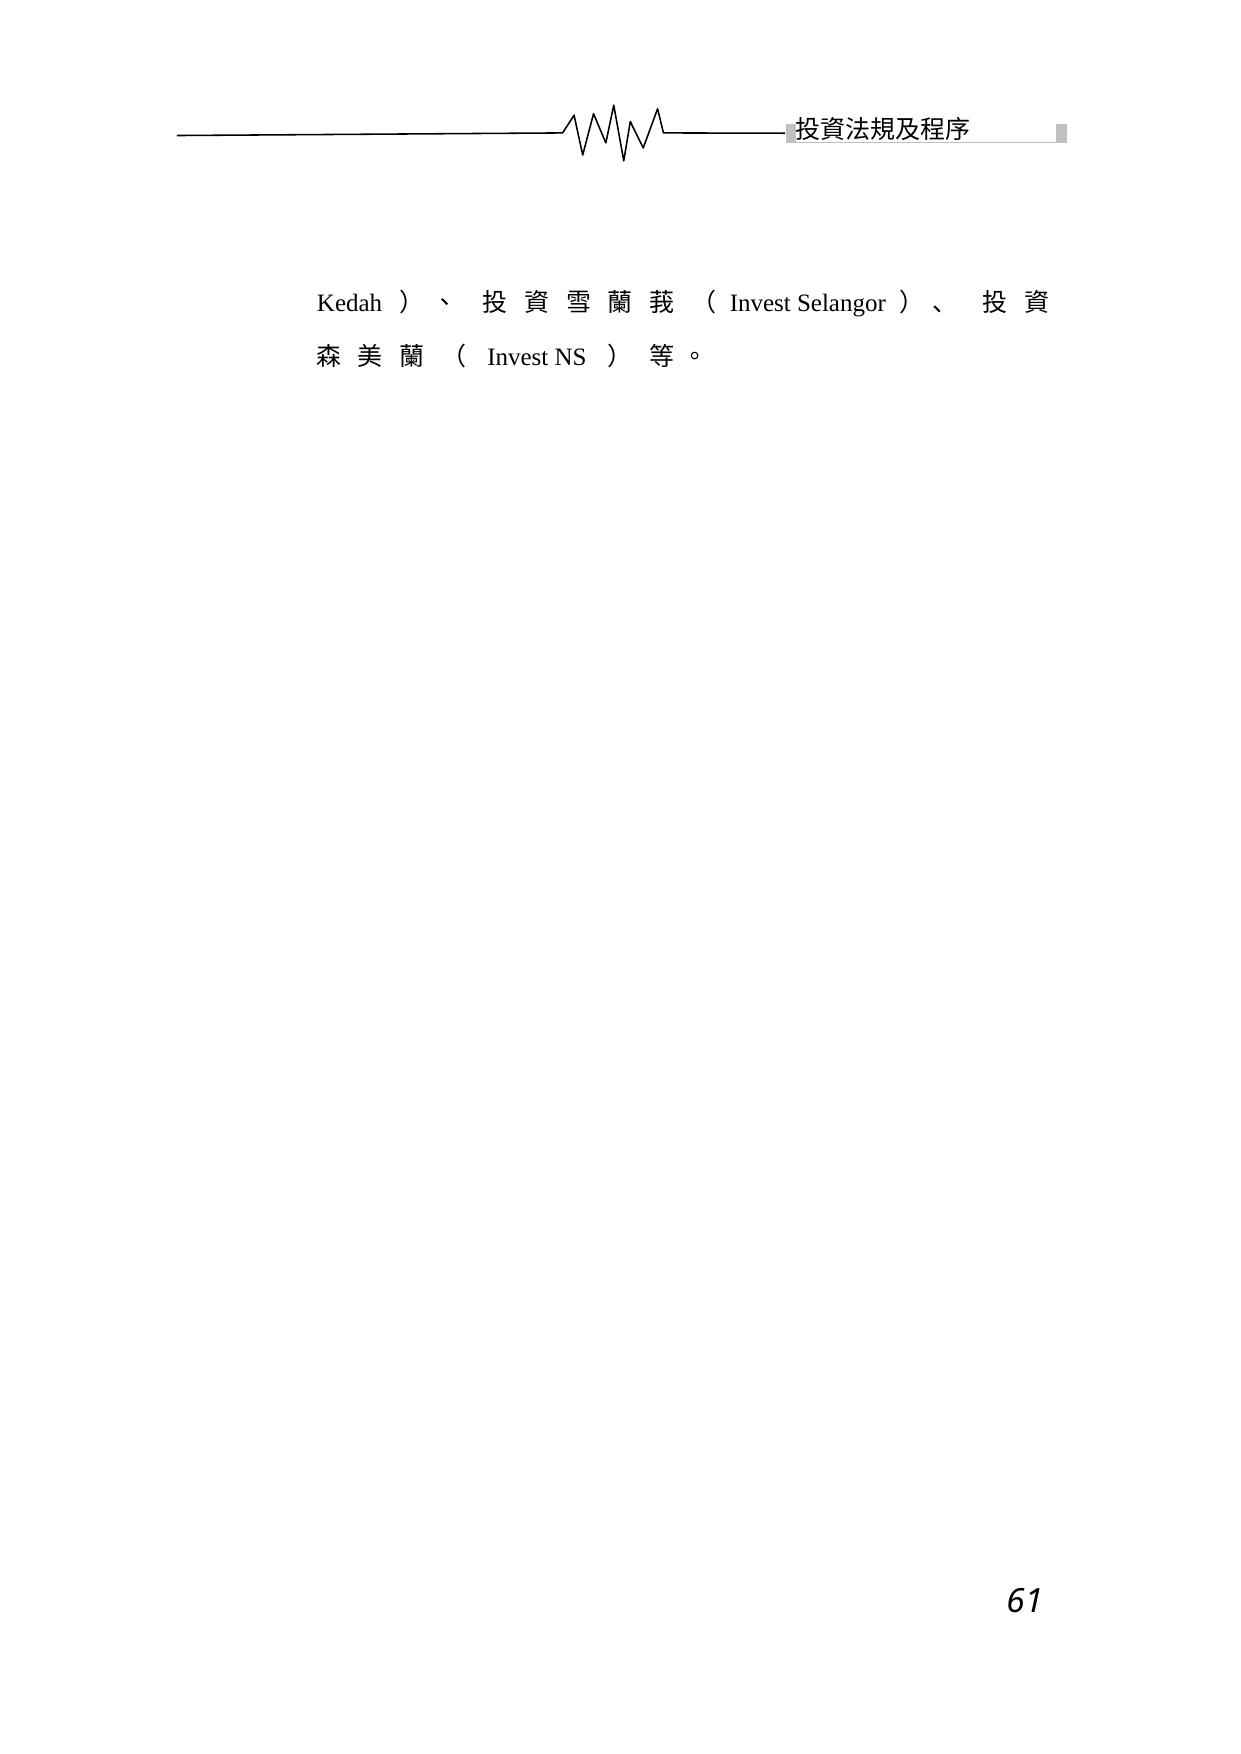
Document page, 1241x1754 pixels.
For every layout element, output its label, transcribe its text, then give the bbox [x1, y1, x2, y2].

text Kedah）、投資雪蘭莪（Invest Selangor）、投資森美蘭（Invest NS）等。 [207, 250, 1058, 375]
